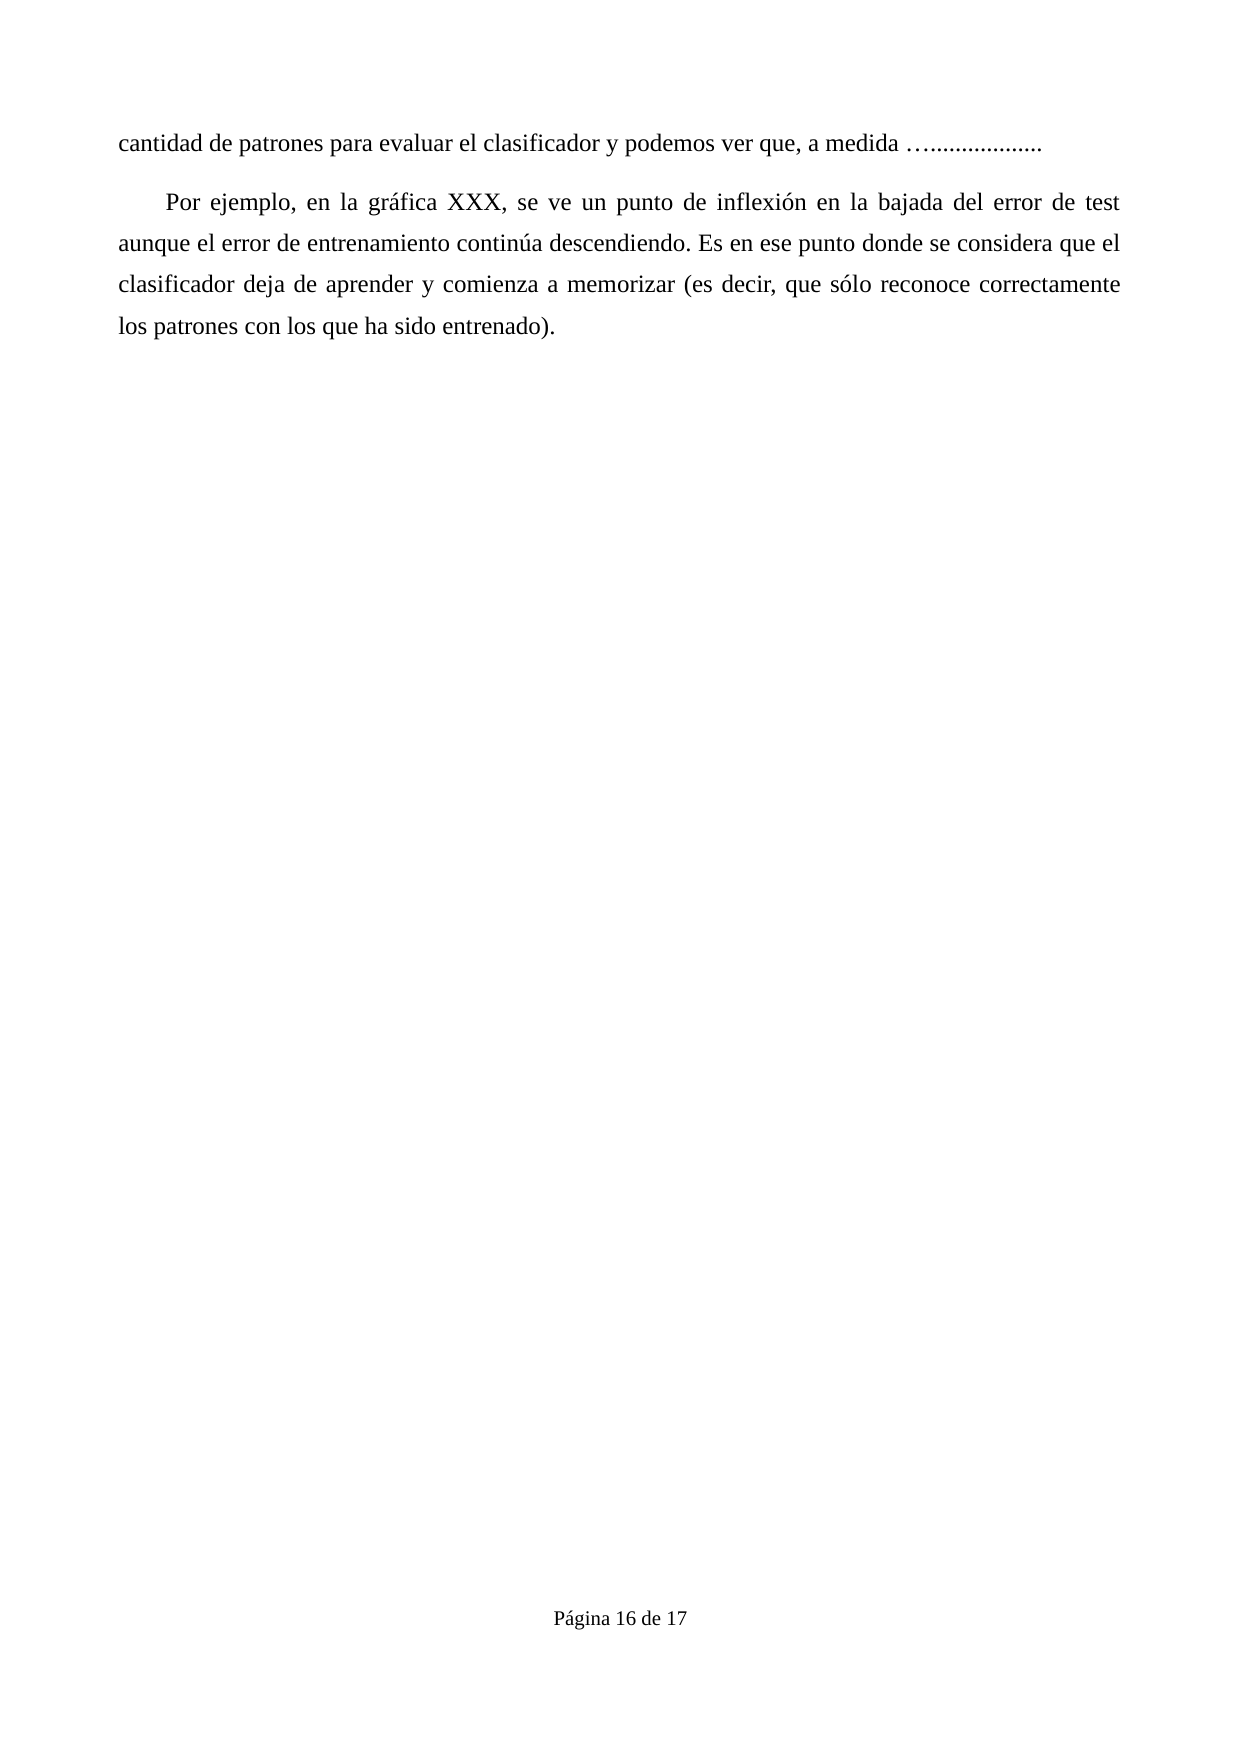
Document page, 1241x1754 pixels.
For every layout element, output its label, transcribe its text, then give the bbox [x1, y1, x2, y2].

text Por ejemplo, en la gráfica XXX, se ve un punto de inflexión en la bajada del error de test aunque el error de entrenamiento continúa descendiendo. Es en ese punto donde se considera que el clasificador deja de aprender y comienza a memorizar (es decir, que sólo reconoce correctamente los patrones con los que ha sido entrenado). [118, 177, 1122, 343]
text cantidad de patrones para evaluar el clasificador y podemos ver que, a medida ….................. [118, 118, 1122, 159]
